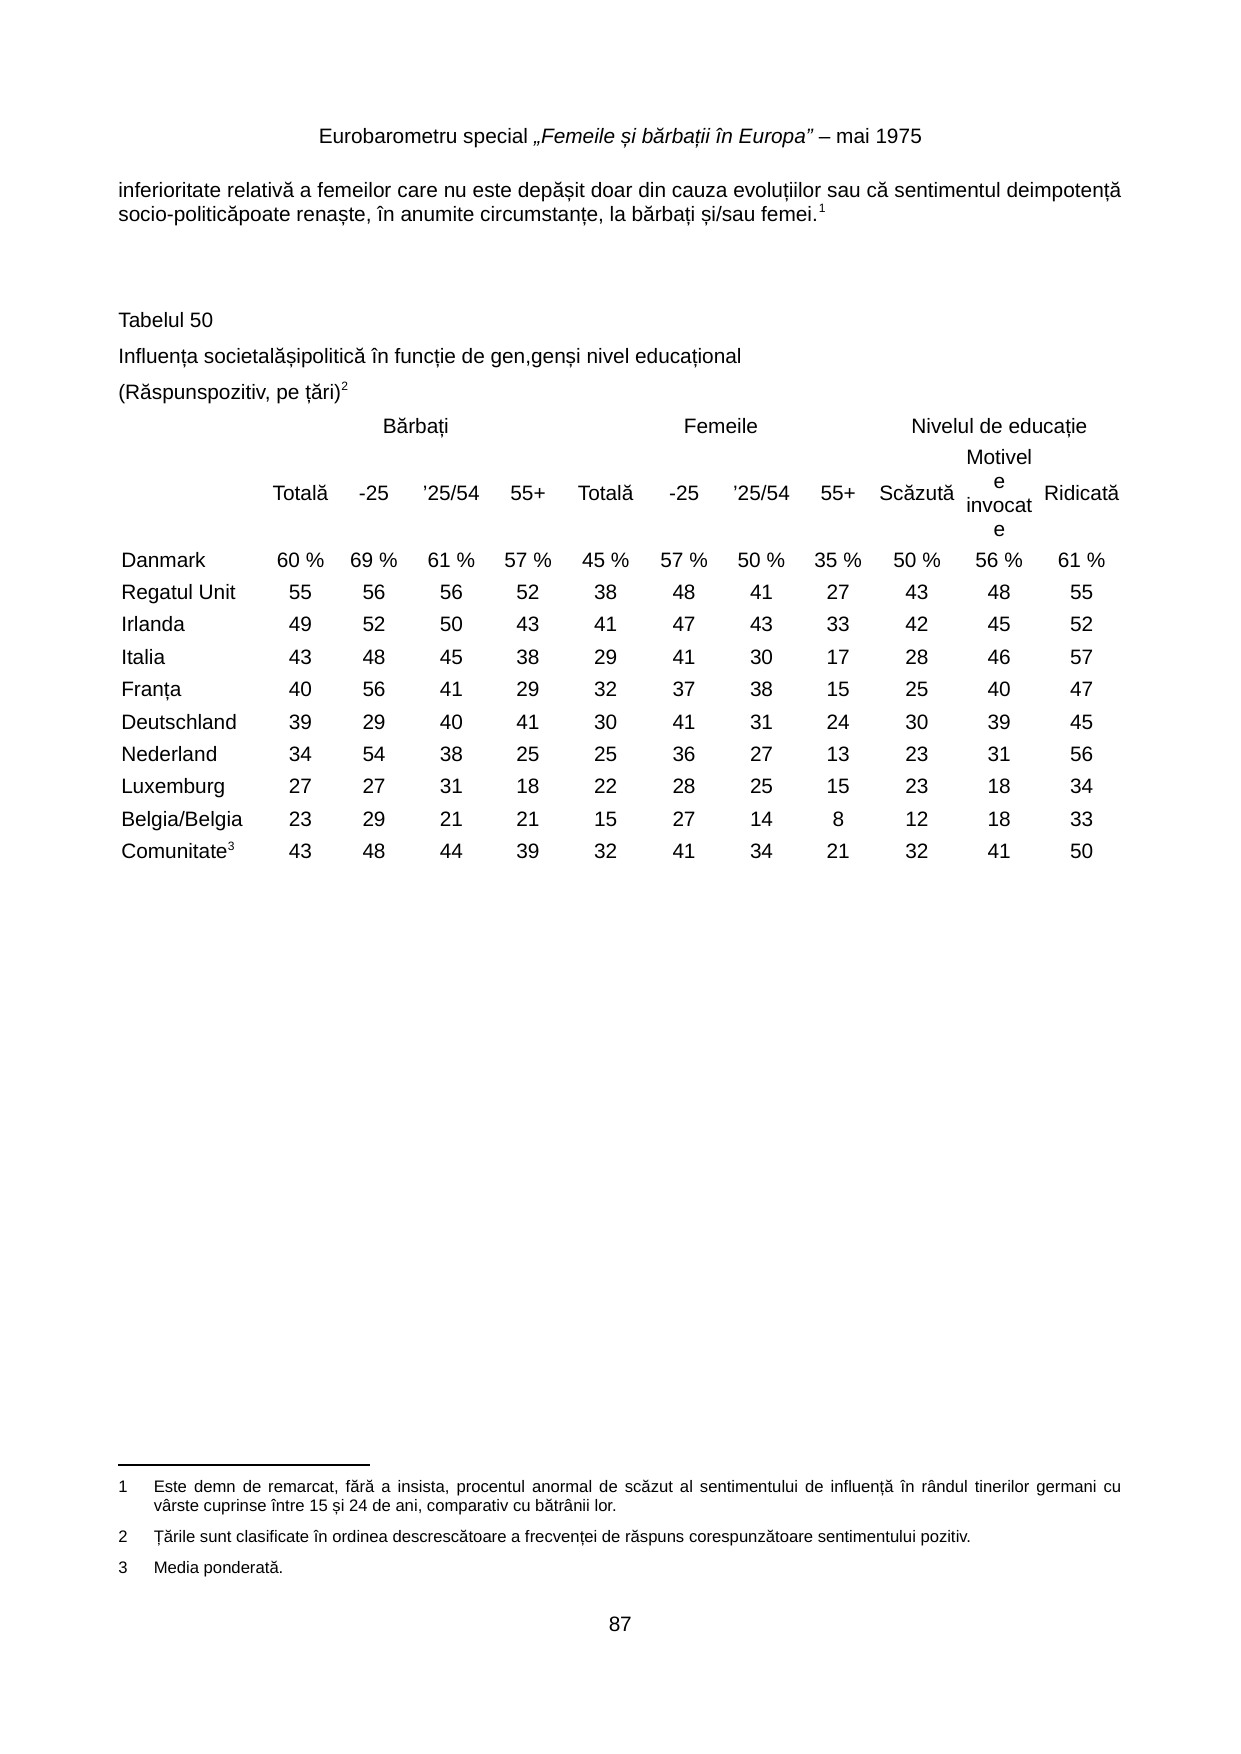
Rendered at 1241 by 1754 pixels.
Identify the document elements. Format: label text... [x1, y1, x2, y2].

table_cell 43 [723, 608, 800, 641]
table_cell 21 [800, 835, 876, 867]
table_cell 32 [876, 835, 958, 867]
table_cell 45 % [566, 543, 645, 576]
table_cell Irlanda [118, 608, 265, 641]
table_cell 44 [412, 835, 490, 867]
table_cell 23 [876, 770, 958, 802]
table_cell 55 [265, 576, 335, 608]
table_cell ’25/54 [723, 442, 800, 543]
table_header Bărbați [265, 409, 566, 442]
table_cell 50 % [876, 543, 958, 576]
table_cell -25 [335, 442, 412, 543]
table_cell 34 [723, 835, 800, 867]
table_cell 27 [335, 770, 412, 802]
table_cell 27 [723, 738, 800, 770]
table_cell 33 [1040, 803, 1123, 835]
table_cell 22 [566, 770, 645, 802]
table_cell 41 [958, 835, 1040, 867]
table_cell 30 [876, 705, 958, 738]
table_cell 43 [490, 608, 566, 641]
table_cell 32 [566, 673, 645, 705]
table_cell 31 [958, 738, 1040, 770]
table_cell 50 [1040, 835, 1123, 867]
table_cell 25 [723, 770, 800, 802]
table_cell Totală [566, 442, 645, 543]
table_cell 41 [566, 608, 645, 641]
table_cell 30 [723, 641, 800, 673]
table_cell 40 [265, 673, 335, 705]
table_cell 43 [876, 576, 958, 608]
table_cell 18 [958, 803, 1040, 835]
table_cell 13 [800, 738, 876, 770]
table_cell 45 [1040, 705, 1123, 738]
table_cell 57 [1040, 641, 1123, 673]
table_cell 27 [265, 770, 335, 802]
table_cell 27 [645, 803, 722, 835]
table_cell 39 [490, 835, 566, 867]
table_cell 39 [265, 705, 335, 738]
table_cell 40 [412, 705, 490, 738]
table_cell 41 [645, 705, 722, 738]
table_cell 46 [958, 641, 1040, 673]
table_cell Ridicată [1040, 442, 1123, 543]
table_cell 38 [490, 641, 566, 673]
table_cell Nederland [118, 738, 265, 770]
table_cell 48 [335, 835, 412, 867]
table_cell 31 [723, 705, 800, 738]
table_cell Regatul Unit [118, 576, 265, 608]
table_cell 18 [490, 770, 566, 802]
table_cell 35 % [800, 543, 876, 576]
table_cell 56 [335, 576, 412, 608]
table_cell 57 % [645, 543, 722, 576]
table_cell 25 [876, 673, 958, 705]
table_cell 21 [490, 803, 566, 835]
table_cell 12 [876, 803, 958, 835]
table_cell 38 [723, 673, 800, 705]
table_cell 18 [958, 770, 1040, 802]
text Este demn de remarcat, fără a insista, procentul anormal de scăzut al sentimentului de influență în rândul tinerilor germani cu vârste cuprinse între 15 și 24 de ani, comparativ cu bătrânii lor. [118, 1477, 1122, 1515]
table_cell 17 [800, 641, 876, 673]
table_cell 29 [335, 705, 412, 738]
table_cell 43 [265, 835, 335, 867]
text Influența societalășipolitică în funcție de gen,genși nivel educațional [118, 344, 1122, 368]
table_cell 45 [958, 608, 1040, 641]
table_cell 45 [412, 641, 490, 673]
table_cell 30 [566, 705, 645, 738]
table_cell -25 [645, 442, 722, 543]
table_cell ’25/54 [412, 442, 490, 543]
text Țările sunt clasificate în ordinea descrescătoare a frecvenței de răspuns corespunzătoare sentimentului pozitiv. [118, 1527, 1122, 1546]
table_cell 56 % [958, 543, 1040, 576]
table_cell 41 [723, 576, 800, 608]
table_cell 55 [1040, 576, 1123, 608]
table_cell 54 [335, 738, 412, 770]
table_cell 15 [800, 673, 876, 705]
table_cell 47 [1040, 673, 1123, 705]
table_cell 27 [800, 576, 876, 608]
table_cell 33 [800, 608, 876, 641]
table_cell 56 [335, 673, 412, 705]
table_cell Comunitate [118, 835, 265, 867]
table_cell 55+ [490, 442, 566, 543]
table_cell 56 [412, 576, 490, 608]
table_header Femeile [566, 409, 876, 442]
table_cell 41 [645, 641, 722, 673]
table_cell 48 [645, 576, 722, 608]
table_cell 61 % [1040, 543, 1123, 576]
table_cell 42 [876, 608, 958, 641]
table_header Nivelul de educație [876, 409, 1123, 442]
table_cell Scăzută [876, 442, 958, 543]
table_cell 49 [265, 608, 335, 641]
table_cell 36 [645, 738, 722, 770]
table_cell 23 [876, 738, 958, 770]
table_cell 25 [490, 738, 566, 770]
table_cell 61 % [412, 543, 490, 576]
text Tabelul 50 [118, 308, 1122, 332]
text inferioritate relativă a femeilor care nu este depășit doar din cauza evoluțiilor sau că sentimentul deimpotență socio-politicăpoate renaște, în anumite circumstanțe, la bărbați și/sau femei. [118, 177, 1122, 225]
table_cell 34 [265, 738, 335, 770]
table_cell 29 [490, 673, 566, 705]
table_cell 37 [645, 673, 722, 705]
table_cell 57 % [490, 543, 566, 576]
table_cell 50 [412, 608, 490, 641]
table_cell 52 [335, 608, 412, 641]
table_cell Franța [118, 673, 265, 705]
table_cell 14 [723, 803, 800, 835]
table_cell 43 [265, 641, 335, 673]
table_cell 25 [566, 738, 645, 770]
table_cell 34 [1040, 770, 1123, 802]
table_cell Luxemburg [118, 770, 265, 802]
table_cell 52 [490, 576, 566, 608]
table_cell 38 [566, 576, 645, 608]
table_cell 48 [335, 641, 412, 673]
table_cell 38 [412, 738, 490, 770]
table_cell 28 [876, 641, 958, 673]
table_cell Belgia/Belgia [118, 803, 265, 835]
table_header [118, 409, 265, 442]
table_cell Deutschland [118, 705, 265, 738]
table_cell 31 [412, 770, 490, 802]
table_cell 41 [490, 705, 566, 738]
table_cell 21 [412, 803, 490, 835]
table_cell Motivele invocate [958, 442, 1040, 543]
table_cell 40 [958, 673, 1040, 705]
table_cell 28 [645, 770, 722, 802]
table_cell 15 [566, 803, 645, 835]
table_cell 69 % [335, 543, 412, 576]
table_cell 29 [566, 641, 645, 673]
table_cell 50 % [723, 543, 800, 576]
table_cell 15 [800, 770, 876, 802]
table_cell 41 [645, 835, 722, 867]
text (Răspunspozitiv, pe țări) [118, 379, 1122, 403]
table_cell Danmark [118, 543, 265, 576]
table_cell 60 % [265, 543, 335, 576]
table_cell 32 [566, 835, 645, 867]
table_cell Italia [118, 641, 265, 673]
table_cell [118, 442, 265, 543]
table_cell 48 [958, 576, 1040, 608]
table_cell Totală [265, 442, 335, 543]
table_cell 23 [265, 803, 335, 835]
table_cell 52 [1040, 608, 1123, 641]
table_cell 41 [412, 673, 490, 705]
table_cell 56 [1040, 738, 1123, 770]
table_cell 39 [958, 705, 1040, 738]
table_cell 24 [800, 705, 876, 738]
table_cell 47 [645, 608, 722, 641]
table_cell 29 [335, 803, 412, 835]
table_cell 8 [800, 803, 876, 835]
table_cell 55+ [800, 442, 876, 543]
